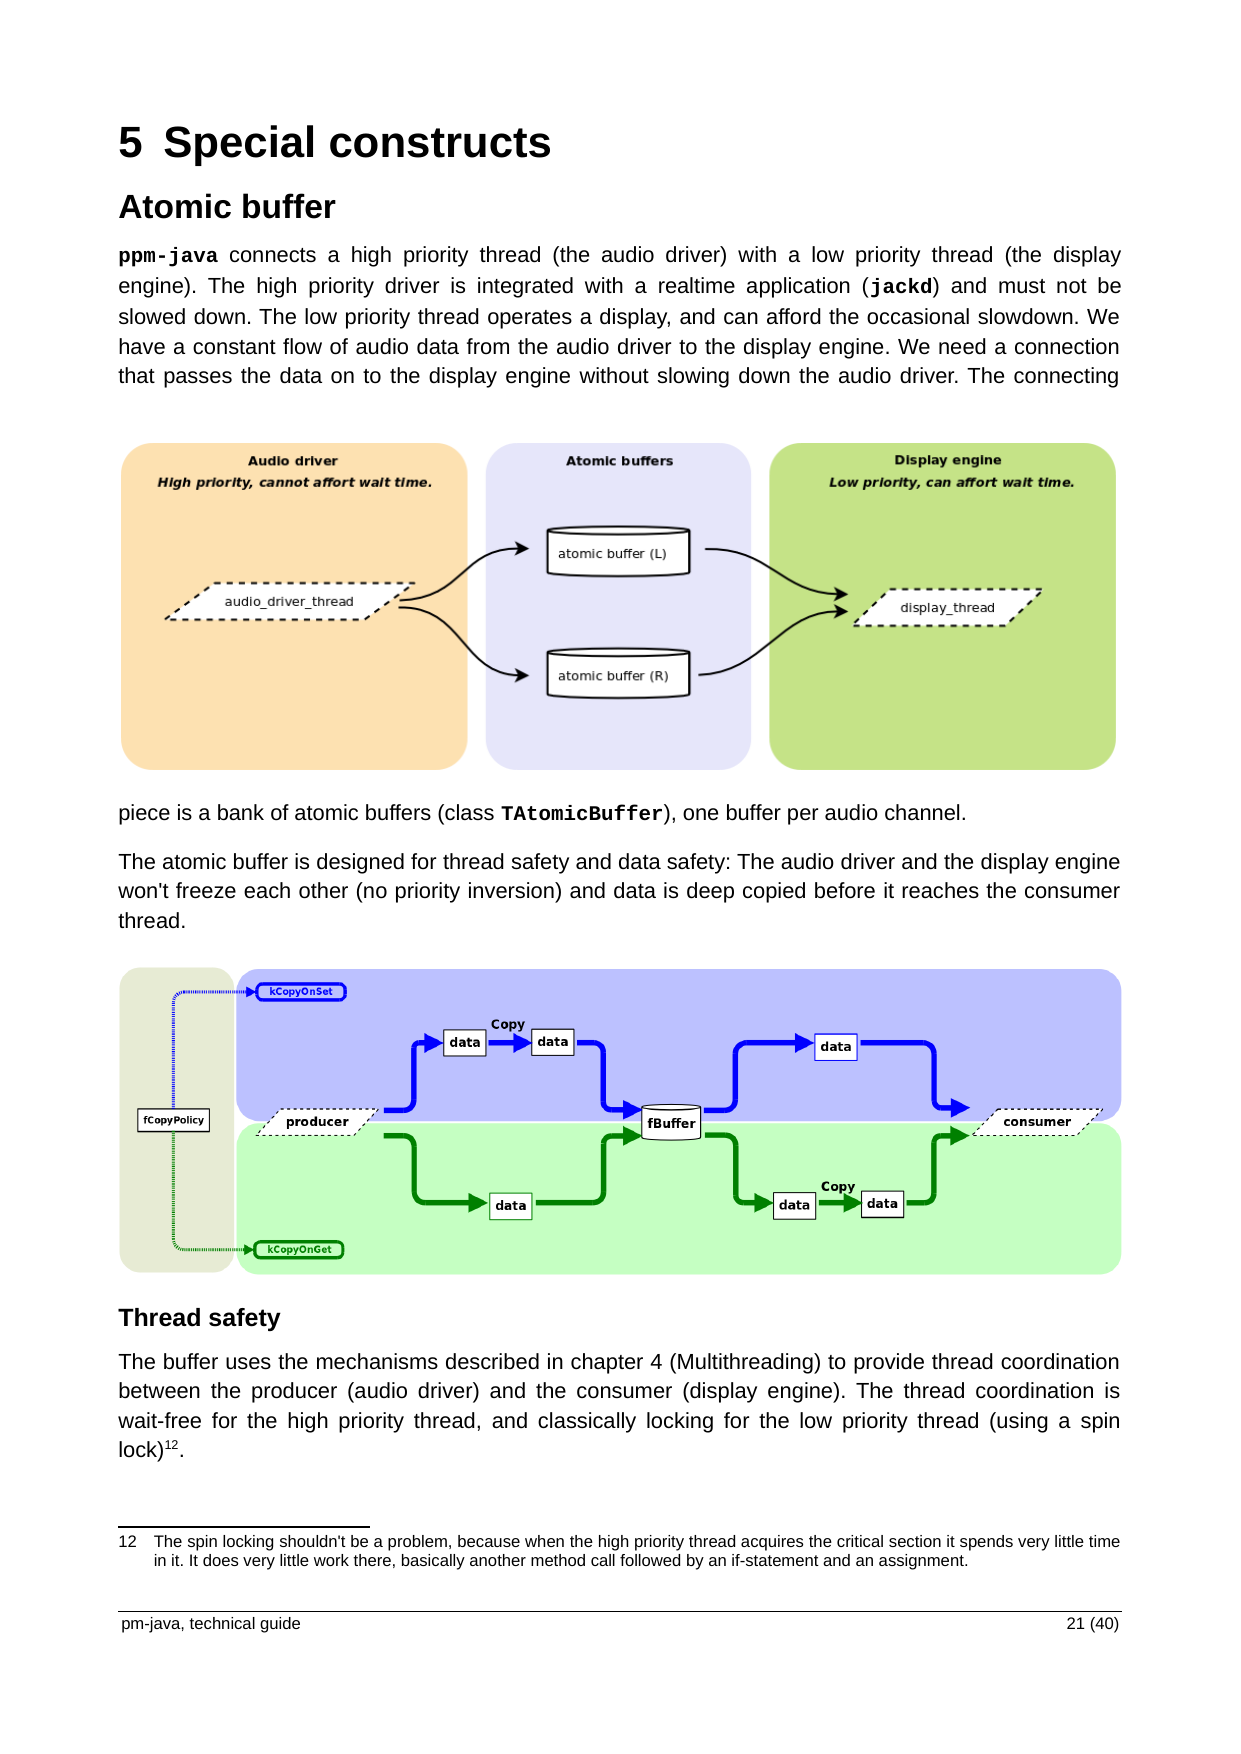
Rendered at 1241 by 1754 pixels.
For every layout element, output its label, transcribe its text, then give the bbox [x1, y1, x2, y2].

text The buffer uses the mechanisms described in chapter 4 (Multithreading) to provide thread coordination between the producer (audio driver) and the consumer (display engine). The thread coordination is wait-free for the high priority thread, and classically locking for the low priority thread (using a spin lock). [118, 1349, 1122, 1462]
text The atomic buffer is designed for thread safety and data safety: The audio driver and the display engine won't freeze each other (no priority inversion) and data is deep copied before it reaches the consumer thread. [118, 849, 1122, 933]
subtitle Thread safety [118, 1275, 1122, 1332]
picture [118, 967, 1123, 1275]
text ppm-java connects a high priority thread (the audio driver) with a low priority thread (the display engine). The high priority driver is integrated with a realtime application (jackd) and must not be slowed down. The low priority thread operates a display, and can afford the occasional slowdown. We have a constant flow of audio data from the audio driver to the display engine. We need a connection that passes the data on to the display engine without slowing down the audio driver. The connecting piece is a bank of atomic buffers (class TAtomicBuffer), one buffer per audio channel. [118, 243, 1122, 827]
subtitle Special constructs [118, 118, 1122, 167]
picture [121, 443, 1119, 771]
text The spin locking shouldn't be a problem, because when the high priority thread acquires the critical section it spends very little time in it. It does very little work there, basically another method call followed by an if-statement and an assignment. [118, 1533, 1122, 1570]
subtitle Atomic buffer [118, 188, 1122, 225]
